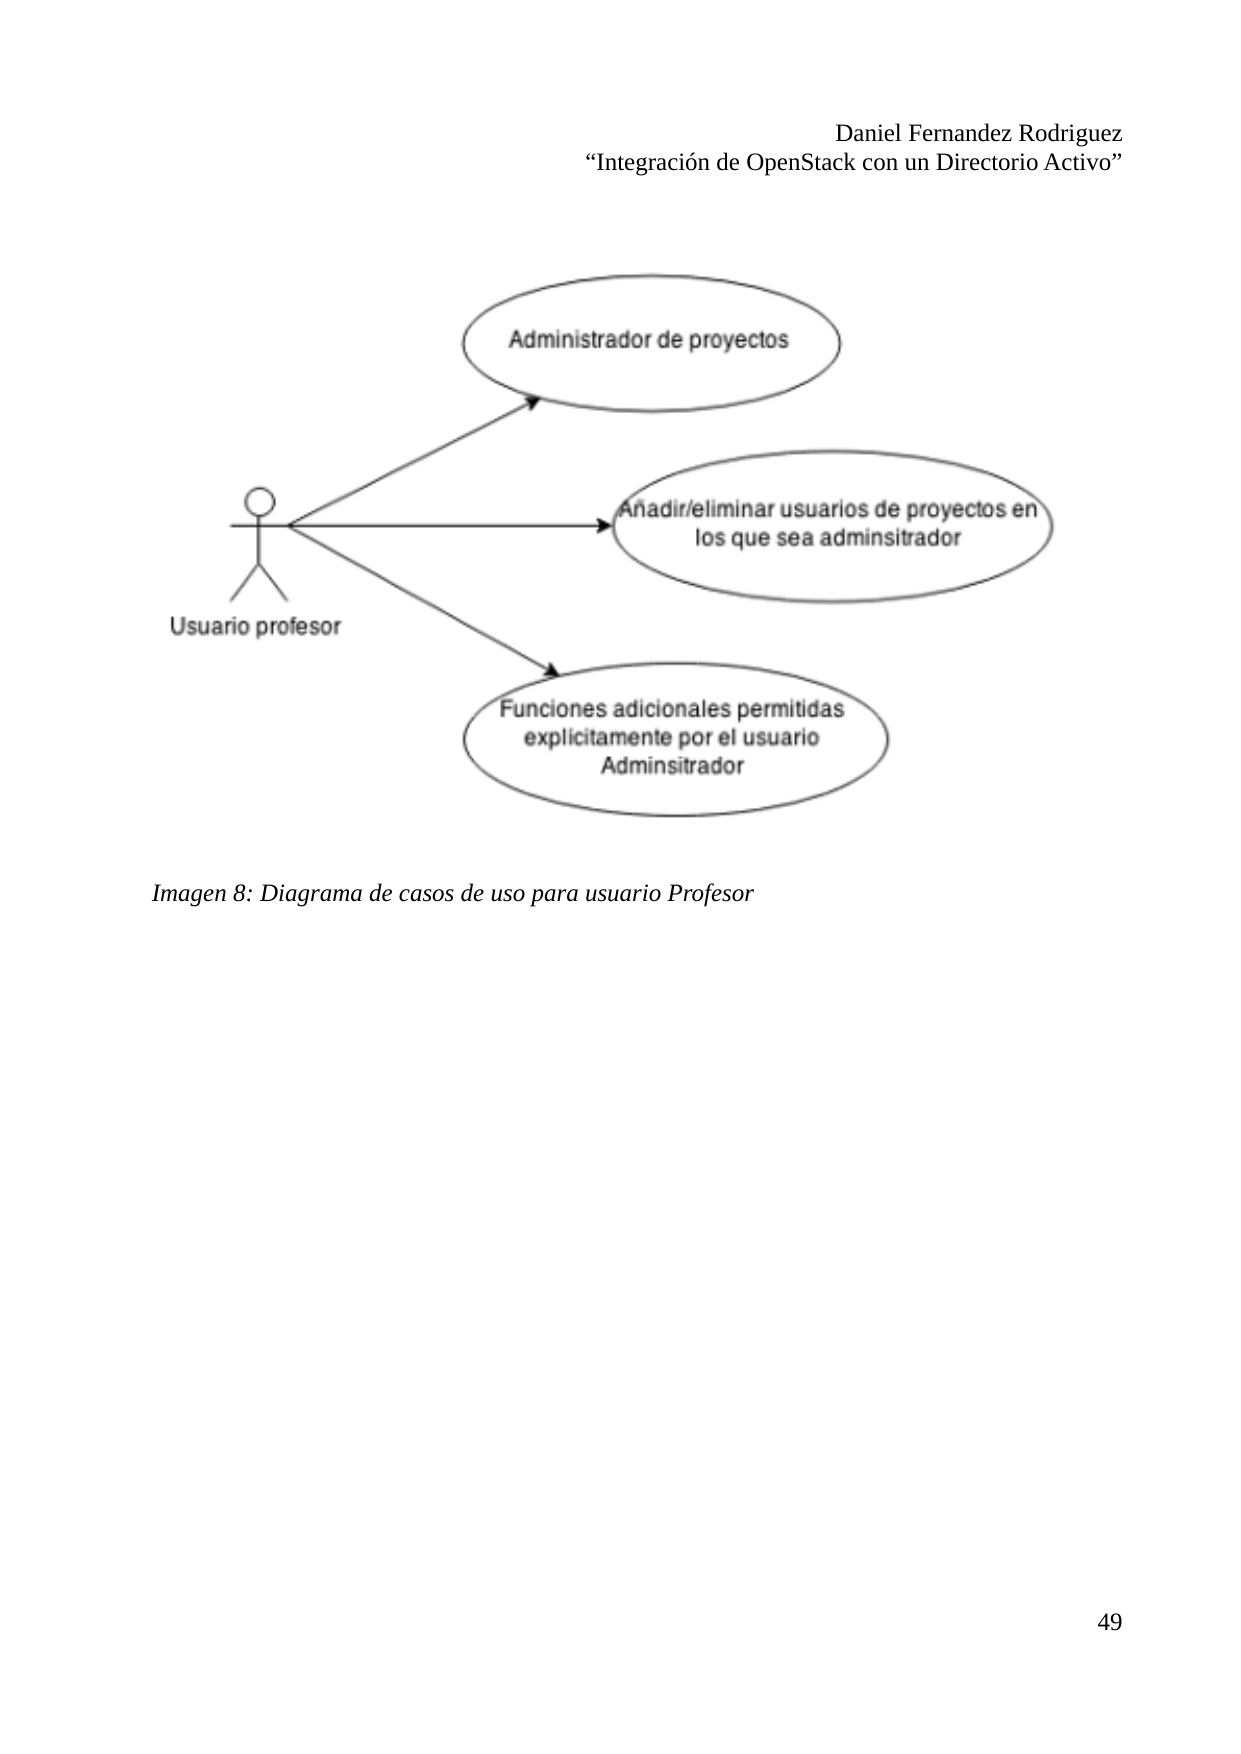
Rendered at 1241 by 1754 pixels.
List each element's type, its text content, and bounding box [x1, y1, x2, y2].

picture [151, 217, 1089, 878]
text Imagen 8: Diagrama de casos de uso para usuario Profesor [152, 878, 1089, 907]
